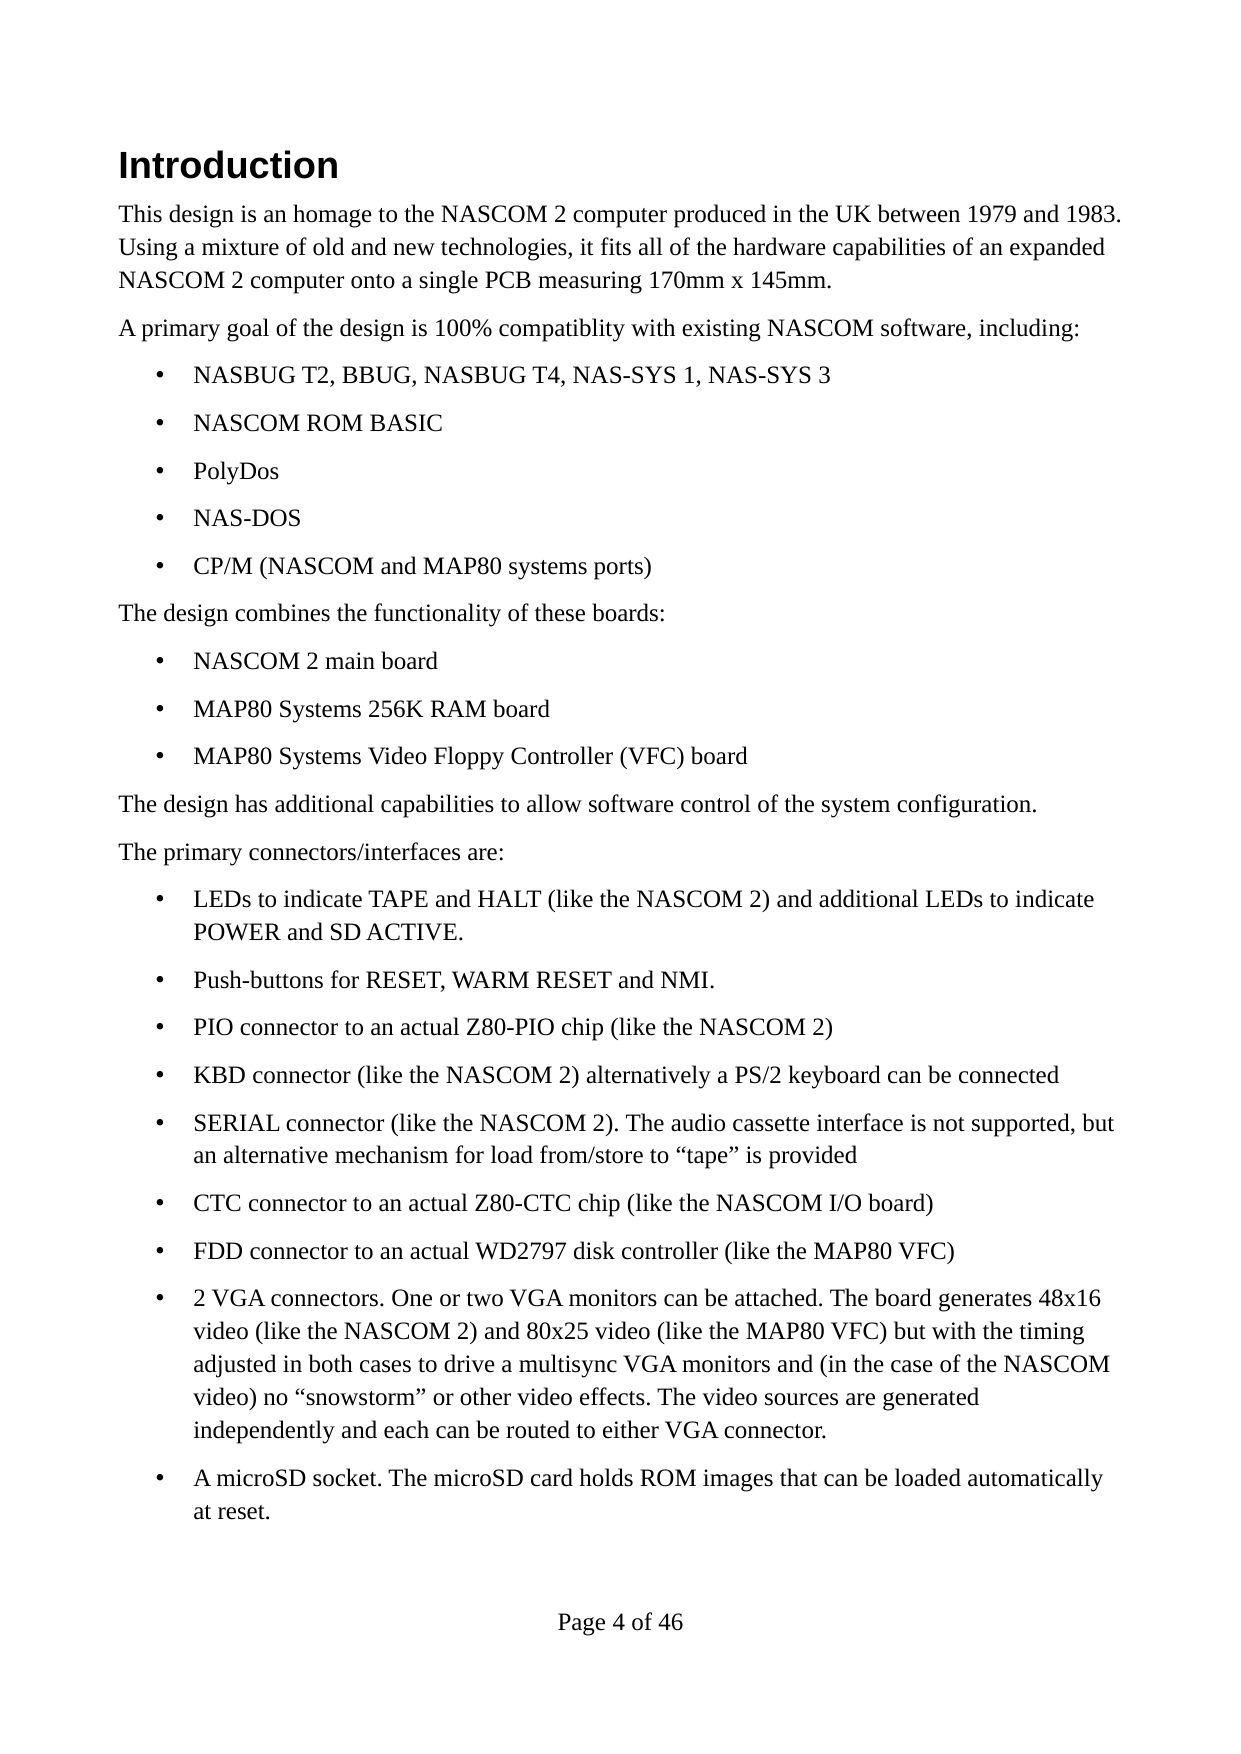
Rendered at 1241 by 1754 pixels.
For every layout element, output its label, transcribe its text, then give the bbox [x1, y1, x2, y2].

list MAP80 Systems Video Floppy Controller (VFC) board [156, 741, 1122, 770]
list NASCOM ROM BASIC [156, 408, 1122, 437]
list NASBUG T2, BBUG, NASBUG T4, NAS-SYS 1, NAS-SYS 3 [156, 361, 1122, 389]
text A primary goal of the design is 100% compatiblity with existing NASCOM software, including: [118, 313, 1122, 342]
list NASCOM 2 main board [156, 646, 1122, 675]
list NAS-DOS [156, 503, 1122, 532]
text The design combines the functionality of these boards: [118, 598, 1122, 627]
list KBD connector (like the NASCOM 2) alternatively a PS/2 keyboard can be connected [156, 1060, 1122, 1089]
list CP/M (NASCOM and MAP80 systems ports) [156, 551, 1122, 580]
list Push-buttons for RESET, WARM RESET and NMI. [156, 965, 1122, 993]
list MAP80 Systems 256K RAM board [156, 694, 1122, 722]
text This design is an homage to the NASCOM 2 computer produced in the UK between 1979 and 1983. Using a mixture of old and new technologies, it fits all of the hardware capabilities of an expanded NASCOM 2 computer onto a single PCB measuring 170mm x 145mm. [118, 199, 1122, 294]
list LEDs to indicate TAPE and HALT (like the NASCOM 2) and additional LEDs to indicate POWER and SD ACTIVE. [156, 884, 1122, 946]
list 2 VGA connectors. One or two VGA monitors can be attached. The board generates 48x16 video (like the NASCOM 2) and 80x25 video (like the MAP80 VFC) but with the timing adjusted in both cases to drive a multisync VGA monitors and (in the case of the NASCOM video) no “snowstorm” or other video effects. The video sources are generated independently and each can be routed to either VGA connector. [156, 1283, 1122, 1444]
list SERIAL connector (like the NASCOM 2). The audio cassette interface is not supported, but an alternative mechanism for load from/store to “tape” is provided [156, 1108, 1122, 1169]
list FDD connector to an actual WD2797 disk controller (like the MAP80 VFC) [156, 1236, 1122, 1264]
list PIO connector to an actual Z80-PIO chip (like the NASCOM 2) [156, 1012, 1122, 1041]
list CTC connector to an actual Z80-CTC chip (like the NASCOM I/O board) [156, 1188, 1122, 1217]
text The primary connectors/interfaces are: [118, 837, 1122, 865]
list A microSD socket. The microSD card holds ROM images that can be loaded automatically at reset. [156, 1463, 1122, 1525]
list PolyDos [156, 456, 1122, 484]
text The design has additional capabilities to allow software control of the system configuration. [118, 789, 1122, 818]
subtitle Introduction [118, 143, 1122, 187]
